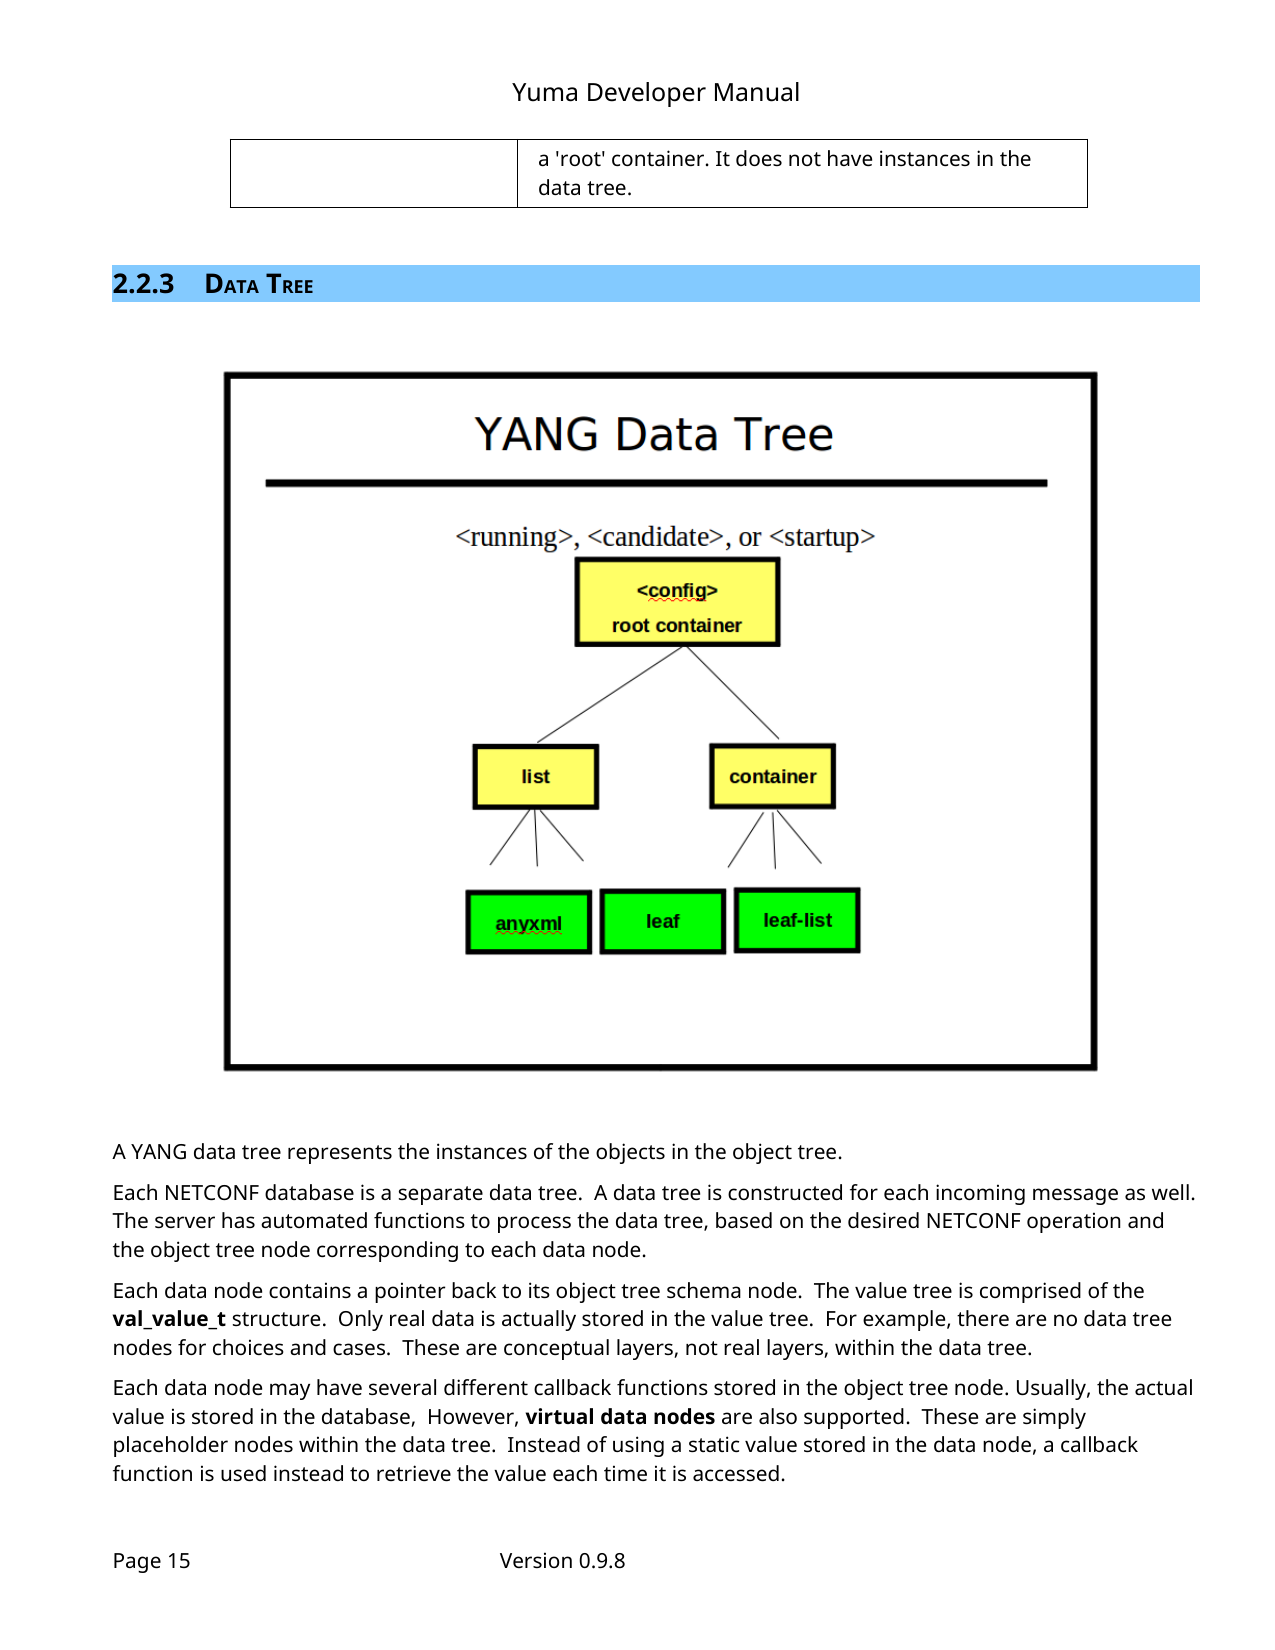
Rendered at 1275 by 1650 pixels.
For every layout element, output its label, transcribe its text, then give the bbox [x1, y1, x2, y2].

table_cell [231, 140, 517, 207]
text Each data node may have several different callback functions stored in the object tree node. Usually, the actual value is stored in the database, However, virtual data nodes are also supported. These are simply placeholder nodes within the data tree. Instead of using a static value stored in the data node, a callback function is used instead to retrieve the value each time it is accessed. [112, 1373, 1200, 1487]
text Each data node contains a pointer back to its object tree schema node. The value tree is comprised of the val_value_t structure. Only real data is actually stored in the value tree. For example, there are no data tree nodes for choices and cases. These are conceptual layers, not real layers, within the data tree. [112, 1276, 1200, 1361]
picture [158, 330, 1154, 1096]
table_cell a 'root' container. It does not have instances in the data tree. [518, 140, 1087, 207]
text A YANG data tree represents the instances of the objects in the object tree. [112, 1137, 1200, 1165]
subtitle Data Tree [112, 265, 1200, 302]
text Each NETCONF database is a separate data tree. A data tree is constructed for each incoming message as well. The server has automated functions to process the data tree, based on the desired NETCONF operation and the object tree node corresponding to each data node. [112, 1178, 1200, 1263]
